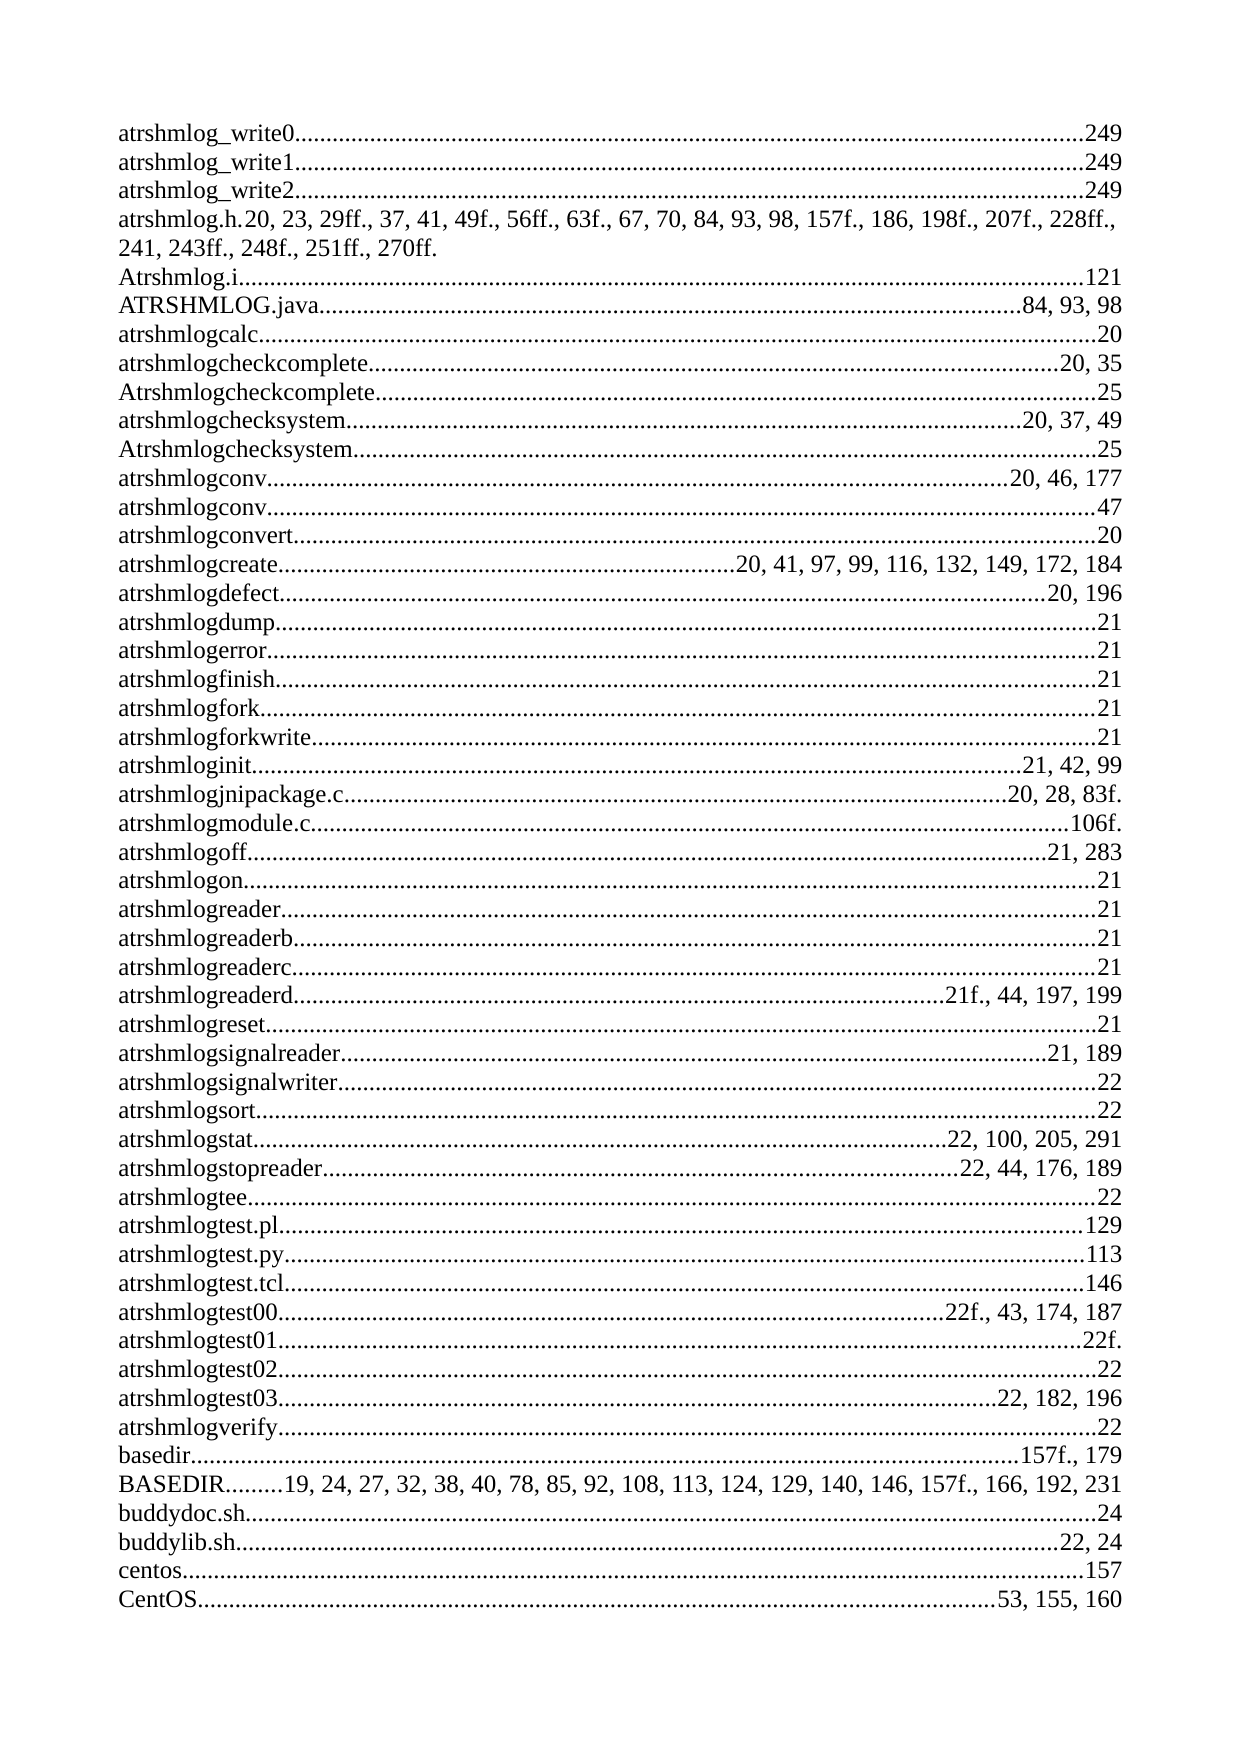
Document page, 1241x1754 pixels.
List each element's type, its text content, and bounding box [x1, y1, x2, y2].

text atrshmlogdefect 20, 196 [118, 578, 1122, 607]
text atrshmlogsignalreader 21, 189 [118, 1038, 1122, 1067]
text atrshmlogoff 21, 283 [118, 837, 1122, 866]
text atrshmlogmodule.c 106f. [118, 808, 1122, 837]
text atrshmlog_write2 249 [118, 176, 1122, 204]
text buddydoc.sh 24 [118, 1498, 1122, 1527]
text atrshmlogfork 21 [118, 693, 1122, 722]
text atrshmlogdump 21 [118, 607, 1122, 636]
text atrshmlogtee 22 [118, 1182, 1122, 1211]
text atrshmlog_write0 249 [118, 118, 1122, 147]
text atrshmlogforkwrite 21 [118, 722, 1122, 751]
text atrshmlogreset 21 [118, 1009, 1122, 1038]
text centos 157 [118, 1556, 1122, 1584]
text atrshmlogreaderd 21f., 44, 197, 199 [118, 981, 1122, 1009]
text atrshmlogconvert 20 [118, 521, 1122, 549]
text atrshmlogreaderc 21 [118, 952, 1122, 981]
text atrshmlogsignalwriter 22 [118, 1067, 1122, 1096]
text atrshmlogtest.py 113 [118, 1239, 1122, 1268]
text atrshmlogstat 22, 100, 205, 291 [118, 1124, 1122, 1153]
text atrshmlogconv 20, 46, 177 [118, 463, 1122, 492]
text atrshmlogon 21 [118, 866, 1122, 894]
text atrshmlog.h 20, 23, 29ff., 37, 41, 49f., 56ff., 63f., 67, 70, 84, 93, 98, 157f., 186, 198f., 207f., 228ff., 241, 243ff., 248f., 251ff., 270ff. [118, 204, 1122, 262]
text Atrshmlogcheckcomplete 25 [118, 377, 1122, 406]
text Atrshmlog.i 121 [118, 262, 1122, 291]
text ATRSHMLOG.java 84, 93, 98 [118, 291, 1122, 319]
text atrshmlogtest.tcl 146 [118, 1268, 1122, 1297]
text atrshmlogtest02 22 [118, 1354, 1122, 1383]
text atrshmlog_write1 249 [118, 147, 1122, 176]
text CentOS 53, 155, 160 [118, 1584, 1122, 1613]
text atrshmlogreaderb 21 [118, 923, 1122, 952]
text atrshmlogreader 21 [118, 894, 1122, 923]
text atrshmlogerror 21 [118, 636, 1122, 664]
text atrshmlogcheckcomplete 20, 35 [118, 348, 1122, 377]
text atrshmlogtest00 22f., 43, 174, 187 [118, 1297, 1122, 1326]
text atrshmlogfinish 21 [118, 664, 1122, 693]
text atrshmlogstopreader 22, 44, 176, 189 [118, 1153, 1122, 1182]
text basedir 157f., 179 [118, 1441, 1122, 1469]
text atrshmlogtest.pl 129 [118, 1211, 1122, 1239]
text atrshmlogjnipackage.c 20, 28, 83f. [118, 779, 1122, 808]
text atrshmlogverify 22 [118, 1412, 1122, 1441]
text buddylib.sh 22, 24 [118, 1527, 1122, 1556]
text atrshmlogtest01 22f. [118, 1326, 1122, 1354]
text atrshmlogchecksystem 20, 37, 49 [118, 406, 1122, 434]
text atrshmlogcalc 20 [118, 319, 1122, 348]
text atrshmlogsort 22 [118, 1096, 1122, 1124]
text atrshmloginit 21, 42, 99 [118, 751, 1122, 779]
text BASEDIR 19, 24, 27, 32, 38, 40, 78, 85, 92, 108, 113, 124, 129, 140, 146, 157f., 166, 192, 231 [118, 1469, 1122, 1498]
text atrshmlogtest03 22, 182, 196 [118, 1383, 1122, 1412]
text atrshmlogcreate 20, 41, 97, 99, 116, 132, 149, 172, 184 [118, 549, 1122, 578]
text Atrshmlogchecksystem 25 [118, 434, 1122, 463]
text atrshmlogconv 47 [118, 492, 1122, 521]
